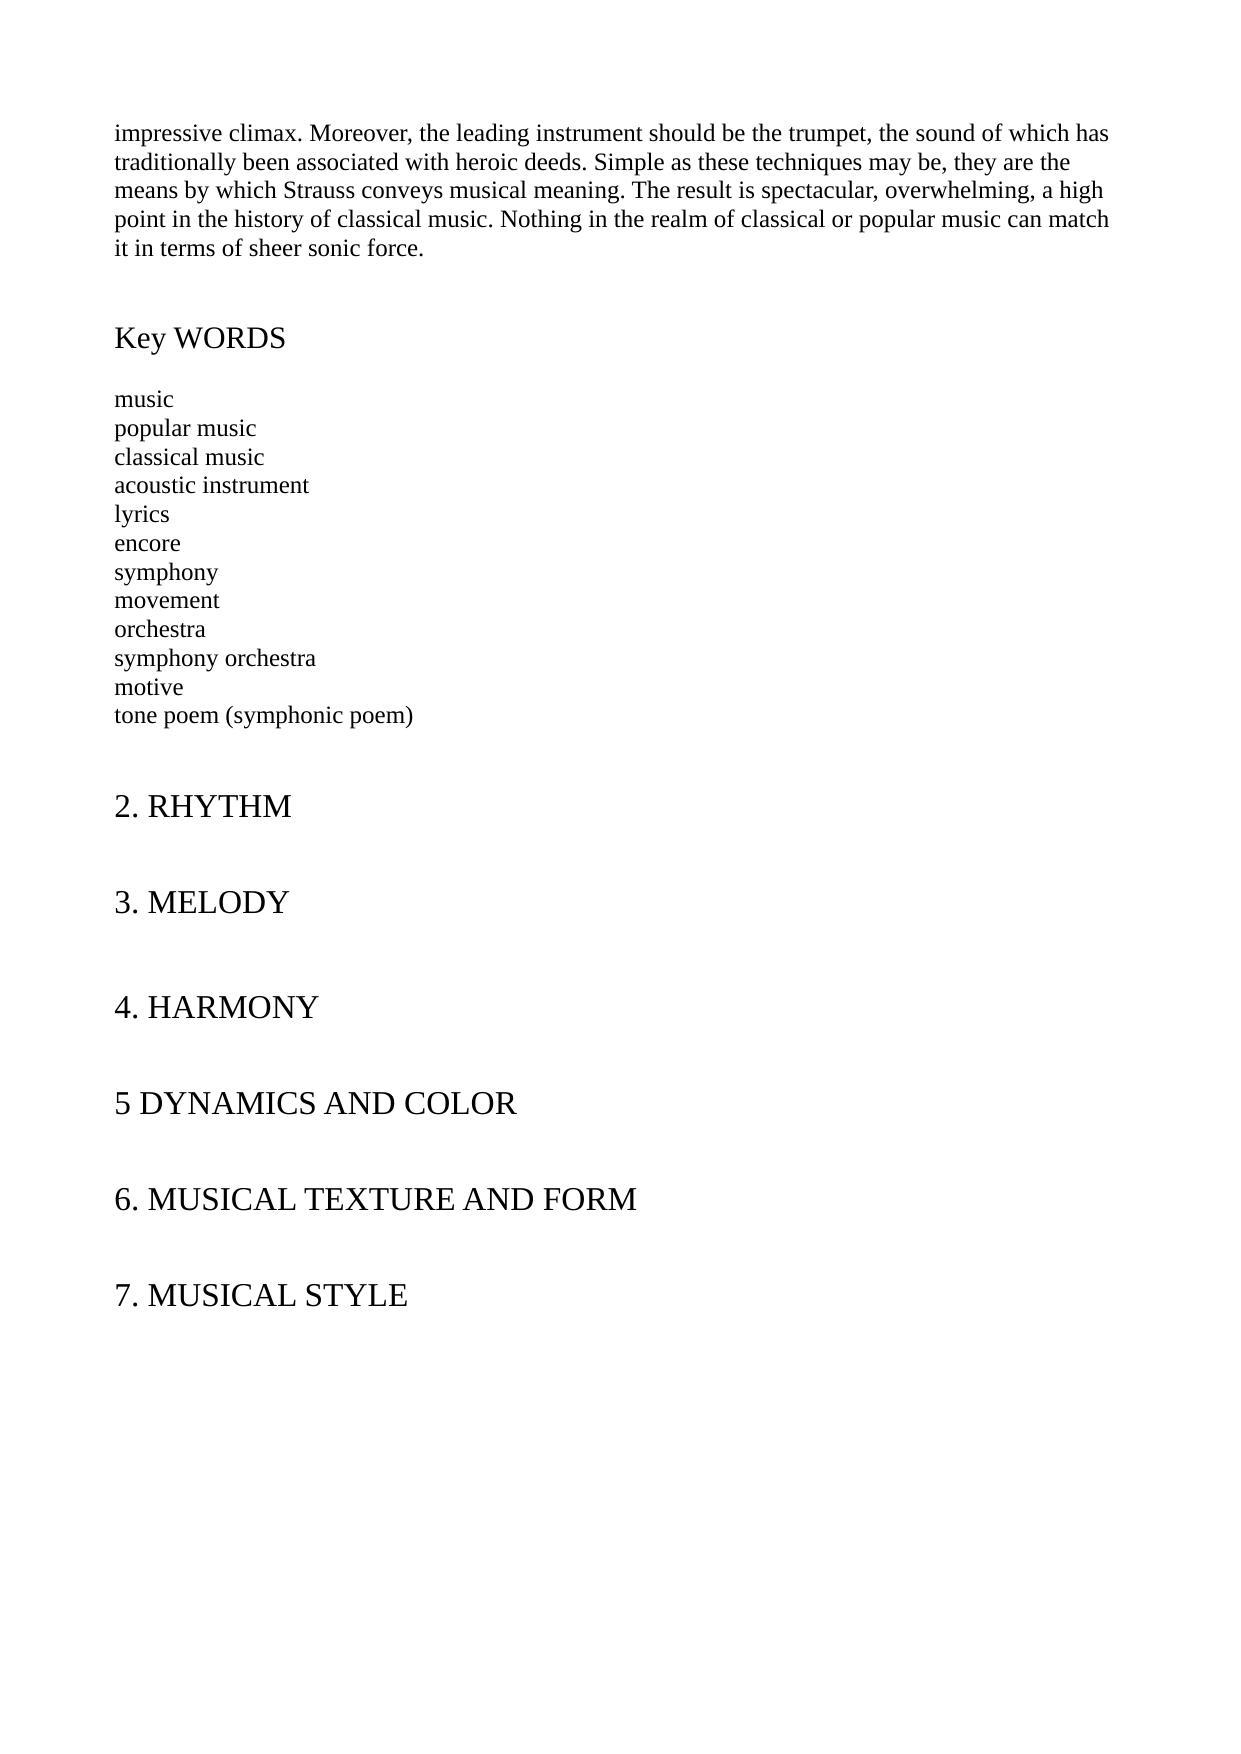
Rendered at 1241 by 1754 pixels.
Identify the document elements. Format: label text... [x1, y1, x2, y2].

text popular music [114, 413, 1123, 442]
text orchestra [114, 614, 1123, 643]
text 3. MELODY [114, 882, 1123, 921]
text 6. MUSICAL TEXTURE AND FORM [114, 1179, 1123, 1218]
text motive [114, 672, 1123, 700]
text 7. MUSICAL STYLE [114, 1275, 1123, 1314]
text movement [114, 585, 1123, 614]
text 4. HARMONY [114, 988, 1123, 1026]
text lyrics [114, 499, 1123, 528]
text 2. RHYTHM [114, 787, 1123, 825]
text impressive climax. Moreover, the leading instrument should be the trumpet, the sound of which has traditionally been associated with heroic deeds. Simple as these techniques may be, they are the means by which Strauss conveys musical meaning. The result is spectacular, overwhelming, a high point in the history of classical music. Nothing in the realm of classical or popular music can match it in terms of sheer sonic force. [114, 118, 1123, 262]
text symphony orchestra [114, 643, 1123, 672]
text tone poem (symphonic poem) [114, 700, 1123, 729]
text music [114, 384, 1123, 413]
text encore [114, 528, 1123, 557]
text symphony [114, 557, 1123, 585]
text Key WORDS [114, 319, 1123, 355]
text 5 DYNAMICS AND COLOR [114, 1084, 1123, 1122]
text classical music [114, 442, 1123, 470]
text acoustic instrument [114, 470, 1123, 499]
